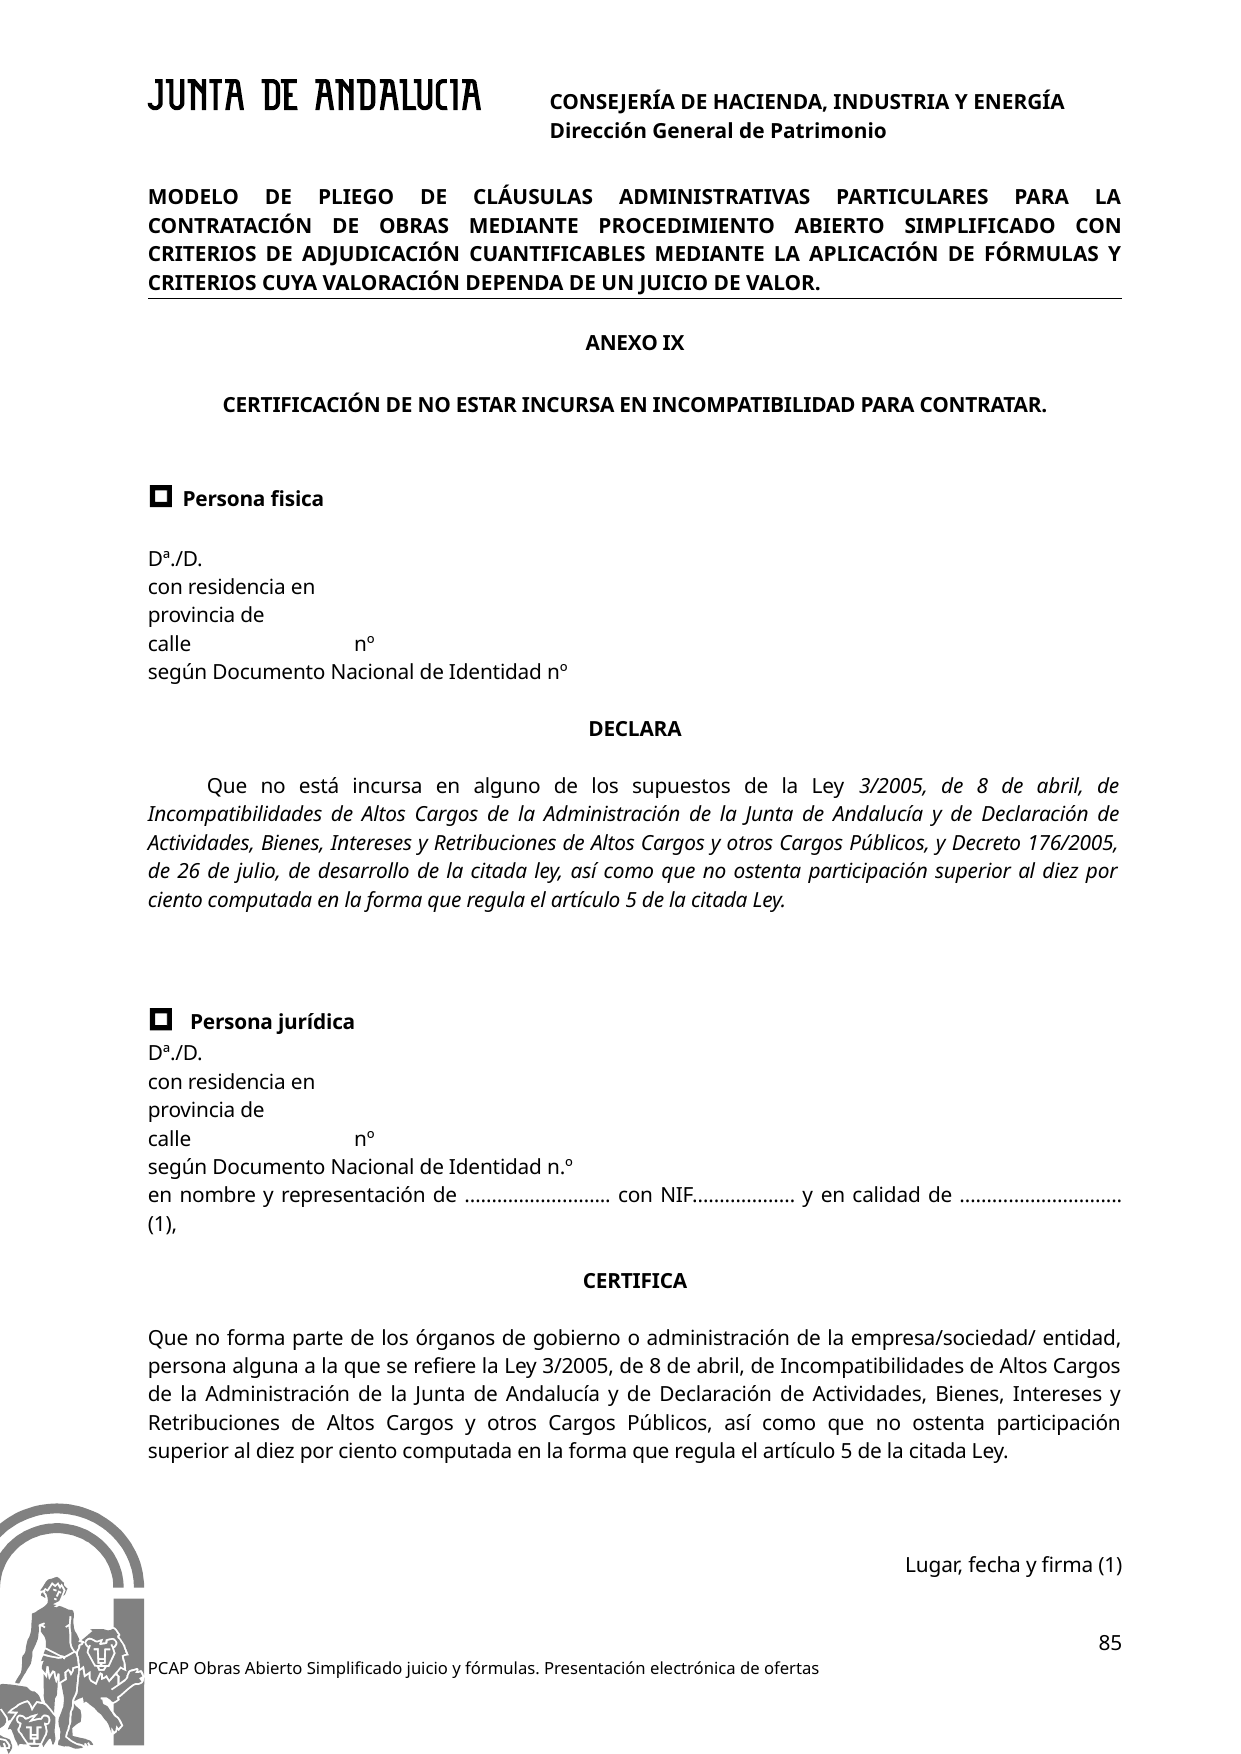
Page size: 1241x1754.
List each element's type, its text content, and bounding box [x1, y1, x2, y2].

text MODELO DE PLIEGO DE CLÁUSULAS ADMINISTRATIVAS PARTICULARES PARA LA CONTRATACIÓN DE OBRAS MEDIANTE PROCEDIMIENTO ABIERTO SIMPLIFICADO CON CRITERIOS DE ADJUDICACIÓN CUANTIFICABLES MEDIANTE LA APLICACIÓN DE FÓRMULAS Y CRITERIOS CUYA VALORACIÓN DEPENDA DE UN JUICIO DE VALOR. [148, 182, 1122, 298]
text calle nº [148, 1124, 1122, 1152]
text con residencia en [148, 572, 1122, 601]
text CERTIFICACIÓN DE NO ESTAR INCURSA EN INCOMPATIBILIDAD PARA CONTRATAR. [148, 390, 1122, 419]
text Dª./D. [148, 1038, 1122, 1067]
text DECLARA [148, 714, 1122, 743]
text Lugar, fecha y firma (1) [148, 1550, 1122, 1579]
text Dª./D. [148, 544, 1122, 572]
subtitle Que no forma parte de los órganos de gobierno o administración de la empresa/sociedad/ entidad, persona alguna a la que se refiere la Ley 3/2005, de 8 de abril, de Incompatibilidades de Altos Cargos de la Administración de la Junta de Andalucía y de Declaración de Actividades, Bienes, Intereses y Retribuciones de Altos Cargos y otros Cargos Públicos, así como que no ostenta participación superior al diez por ciento computada en la forma que regula el artículo 5 de la citada Ley. [148, 1323, 1122, 1465]
text Que no está incursa en alguno de los supuestos de la Ley 3/2005, de 8 de abril, de Incompatibilidades de Altos Cargos de la Administración de la Junta de Andalucía y de Declaración de Actividades, Bienes, Intereses y Retribuciones de Altos Cargos y otros Cargos Públicos, y Decreto 176/2005, de 26 de julio, de desarrollo de la citada ley, así como que no ostenta participación superior al diez por ciento computada en la forma que regula el artículo 5 de la citada Ley. [148, 771, 1122, 913]
text ANEXO IX [148, 328, 1122, 356]
subtitle CERTIFICA [148, 1266, 1122, 1294]
text provincia de [148, 1095, 1122, 1124]
list p Persona fisica [148, 476, 1122, 515]
text calle nº [148, 629, 1122, 657]
text según Documento Nacional de Identidad nº [148, 657, 1122, 686]
text en nombre y representación de ……………………... con NIF…………….… y en calidad de ………………………...(1), [148, 1181, 1122, 1237]
text según Documento Nacional de Identidad n.º [148, 1152, 1122, 1181]
text provincia de [148, 601, 1122, 629]
text con residencia en [148, 1067, 1122, 1095]
subtitle p Persona jurídica [148, 999, 1122, 1038]
